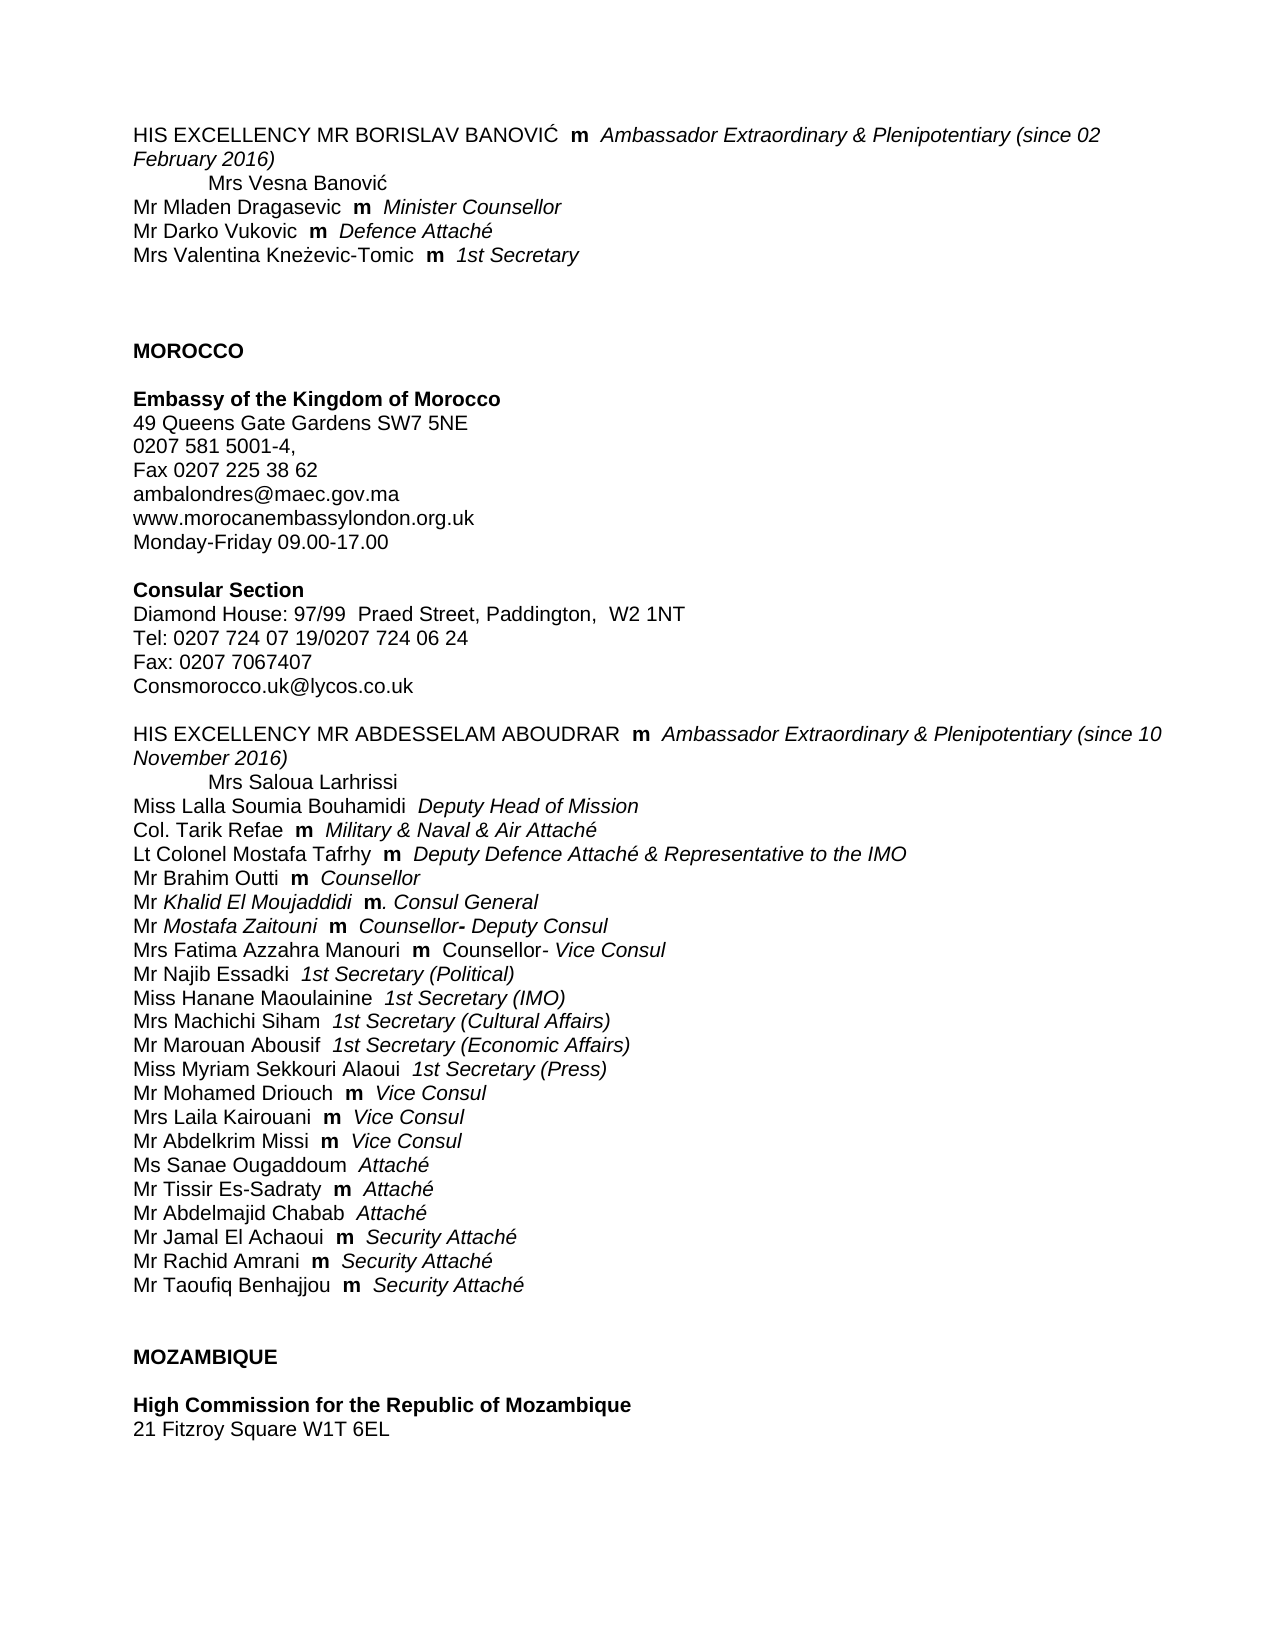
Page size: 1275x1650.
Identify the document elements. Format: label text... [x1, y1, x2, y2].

text Miss Hanane Maoulainine 1st Secretary (IMO) [133, 985, 1181, 1009]
text Monday-Friday 09.00-17.00 [133, 530, 1181, 554]
text Consular Section Diamond House: 97/99 Praed Street, Paddington, W2 1NT [133, 578, 1181, 626]
text Mr Rachid Amrani m Security Attaché [133, 1249, 1181, 1273]
text HIS EXCELLENCY MR BORISLAV BANOVIĆ m Ambassador Extraordinary & Plenipotentiary (since 02 February 2016) [133, 123, 1181, 171]
text Lt Colonel Mostafa Tafrhy m Deputy Defence Attaché & Representative to the IMO [133, 842, 1181, 866]
text MOZAMBIQUE [133, 1345, 1181, 1369]
text MOROCCO [133, 338, 1181, 362]
text Mrs Machichi Siham 1st Secretary (Cultural Affairs) [133, 1009, 1181, 1033]
text Mr Brahim Outti m Counsellor [133, 866, 1181, 889]
text Mrs Laila Kairouani m Vice Consul [133, 1105, 1181, 1129]
text High Commission for the Republic of Mozambique [133, 1393, 1181, 1417]
text Mr Khalid El Moujaddidi m. Consul General [133, 889, 1181, 913]
subtitle Embassy of the Kingdom of Morocco [133, 386, 1181, 410]
text ambalondres@maec.gov.ma www.morocanembassylondon.org.uk [133, 482, 1181, 530]
text Mr Taoufiq Benhajjou m Security Attaché [133, 1273, 1181, 1297]
text Ms Sanae Ougaddoum Attaché [133, 1153, 1181, 1177]
text Mr Darko Vukovic m Defence Attaché [133, 219, 1181, 243]
text Tel: 0207 724 07 19/0207 724 06 24 [133, 626, 1181, 650]
text Mrs Fatima Azzahra Manouri m Counsellor- Vice Consul [133, 937, 1181, 961]
text Mr Abdelkrim Missi m Vice Consul [133, 1129, 1181, 1153]
text Col. Tarik Refae m Military & Naval & Air Attaché [133, 818, 1181, 842]
text Mr Najib Essadki 1st Secretary (Political) [133, 961, 1181, 985]
text Miss Lalla Soumia Bouhamidi Deputy Head of Mission [133, 794, 1181, 818]
text Fax: 0207 7067407 [133, 650, 1181, 674]
text Mr Tissir Es-Sadraty m Attaché [133, 1177, 1181, 1201]
text Mr Jamal El Achaoui m Security Attaché [133, 1225, 1181, 1249]
text Consmorocco.uk@lycos.co.uk [133, 674, 1181, 698]
text Mrs Saloua Larhrissi [133, 770, 1181, 794]
text 0207 581 5001-4, [133, 434, 1181, 458]
text Fax 0207 225 38 62 [133, 458, 1181, 482]
text Mr Marouan Abousif 1st Secretary (Economic Affairs) [133, 1033, 1181, 1057]
text Mr Mostafa Zaitouni m Counsellor- Deputy Consul [133, 913, 1181, 937]
text 49 Queens Gate Gardens SW7 5NE [133, 410, 1181, 434]
text 21 Fitzroy Square W1T 6EL [133, 1417, 1181, 1441]
text Mr Mohamed Driouch m Vice Consul [133, 1081, 1181, 1105]
text Miss Myriam Sekkouri Alaoui 1st Secretary (Press) [133, 1057, 1181, 1081]
text Mr Abdelmajid Chabab Attaché [133, 1201, 1181, 1225]
text Mrs Valentina Kneżevic-Tomic m 1st Secretary [133, 243, 1181, 267]
text Mr Mladen Dragasevic m Minister Counsellor [133, 195, 1181, 219]
text HIS EXCELLENCY MR ABDESSELAM ABOUDRAR m Ambassador Extraordinary & Plenipotentiary (since 10 November 2016) [133, 722, 1181, 770]
text Mrs Vesna Banović [133, 171, 1181, 195]
